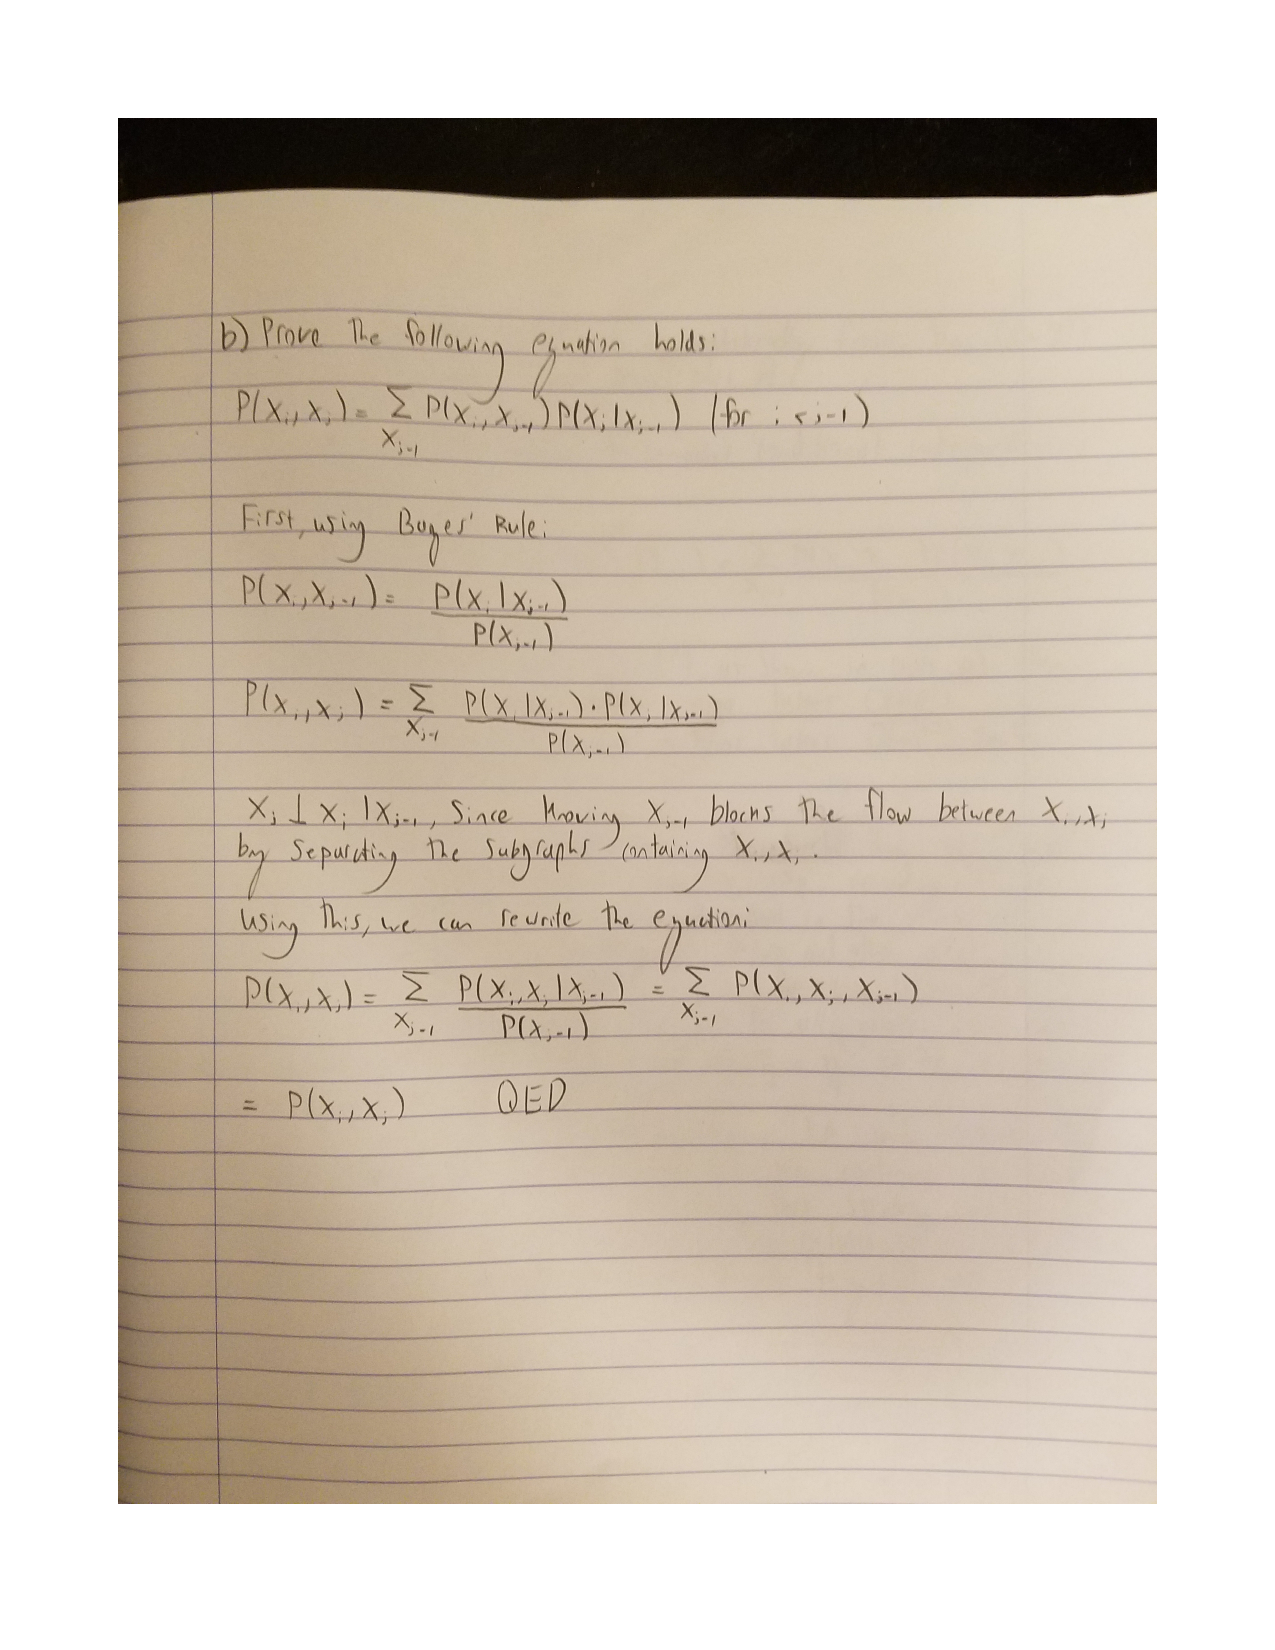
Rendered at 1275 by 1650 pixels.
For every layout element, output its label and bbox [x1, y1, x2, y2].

picture [118, 118, 1157, 1504]
